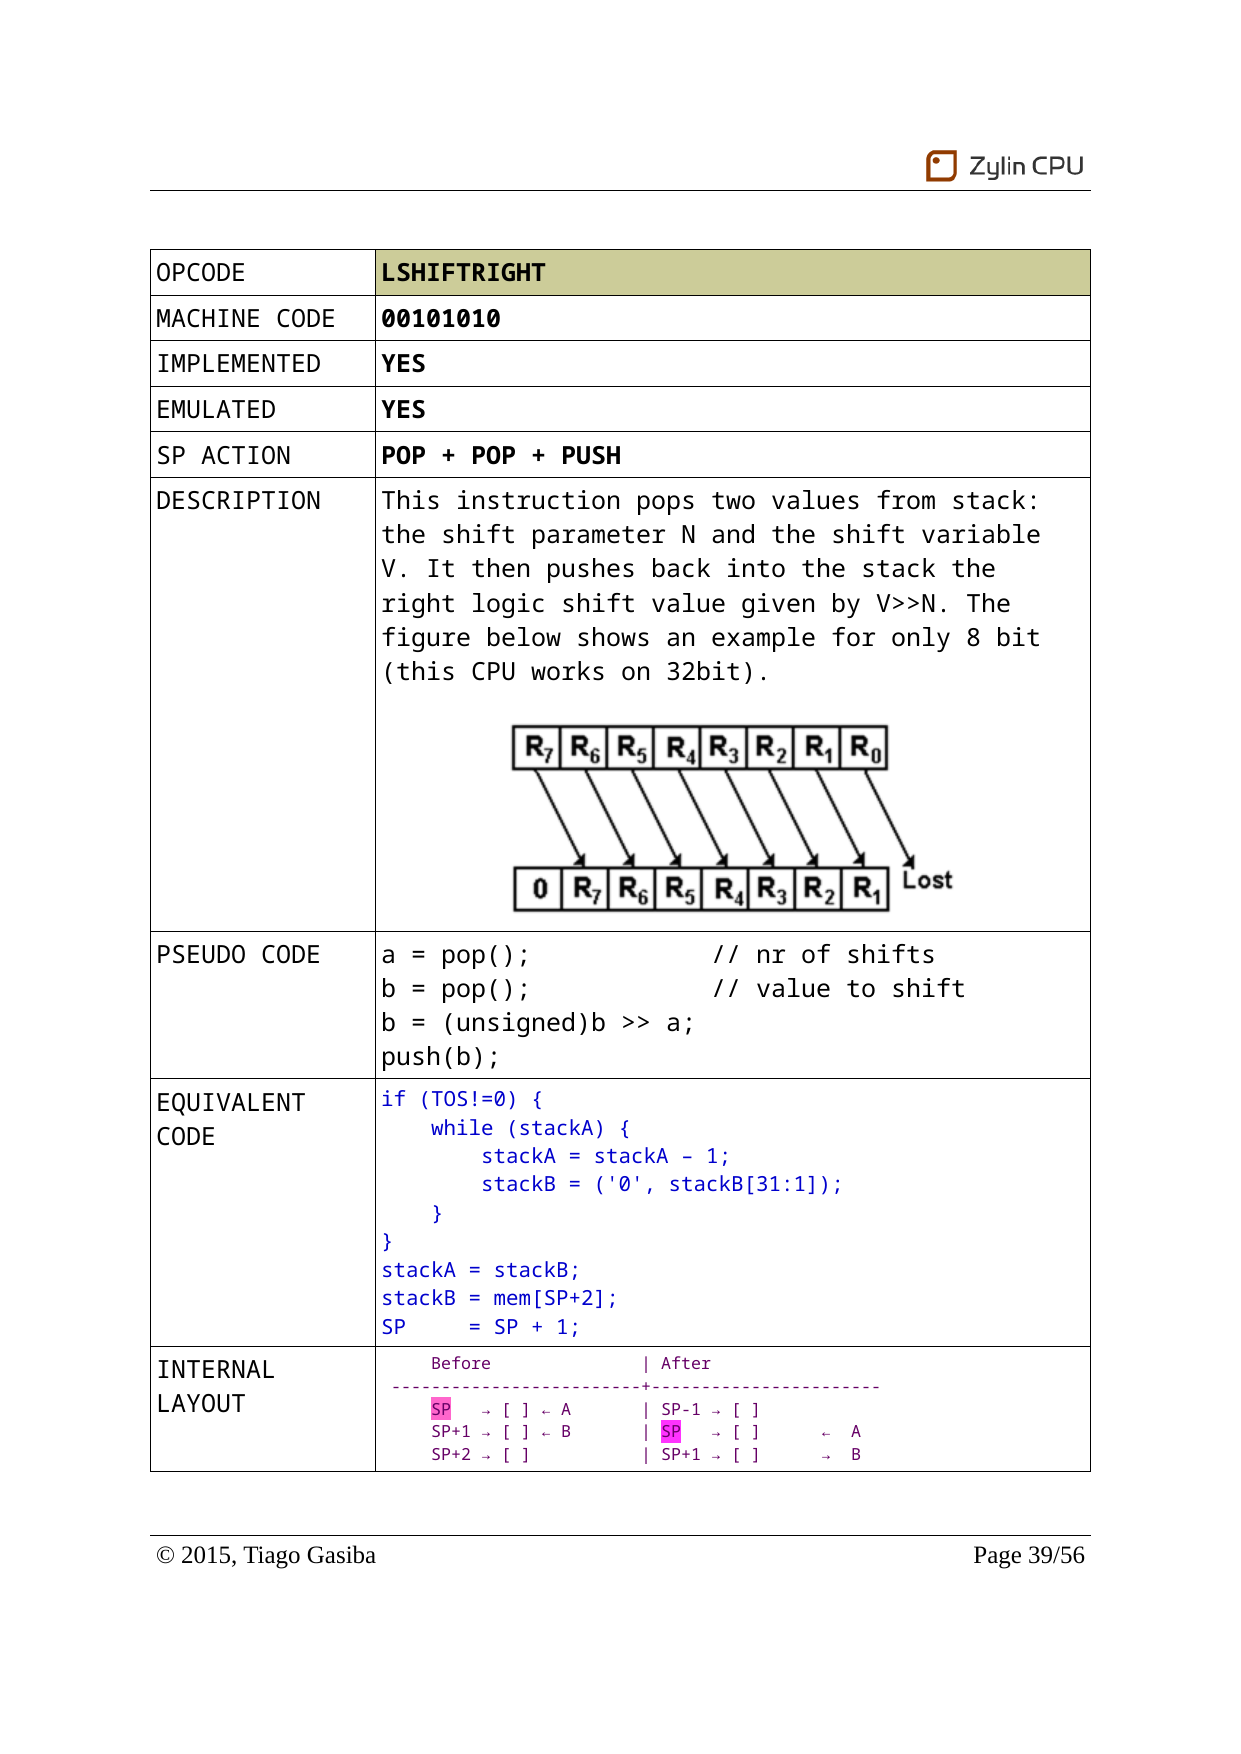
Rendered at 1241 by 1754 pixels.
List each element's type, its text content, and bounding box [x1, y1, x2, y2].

table_cell YES [376, 387, 1090, 431]
table_cell DESCRIPTION [151, 478, 375, 931]
table_cell IMPLEMENTED [151, 341, 375, 386]
table_cell if (TOS!=0) { while (stackA) { stackA = stackA – 1; stackB = ('0', stackB[31:1]); } } stackA = stackB; stackB = mem[SP+2]; SP = SP + 1; [376, 1079, 1090, 1346]
table_cell This instruction pops two values from stack: the shift parameter N and the shift variable V. It then pushes back into the stack the right logic shift value given by V>>N. The figure below shows an example for only 8 bit (this CPU works on 32bit). [376, 478, 1090, 931]
table_cell 00101010 [376, 296, 1090, 340]
table_cell EMULATED [151, 387, 375, 431]
picture [922, 148, 1151, 185]
table_cell a = pop(); // nr of shifts b = pop(); // value to shift b = (unsigned)b >> a; push(b); [376, 932, 1090, 1078]
table_cell EQUIVALENT CODE [151, 1079, 375, 1346]
table_header LSHIFTRIGHT [376, 250, 1090, 295]
table_cell MACHINE CODE [151, 296, 375, 340]
table_header OPCODE [151, 250, 375, 295]
table_cell SP ACTION [151, 432, 375, 477]
table_cell POP + POP + PUSH [376, 432, 1090, 477]
table_cell Before | After -------------------------+----------------------- SP → [ ] ← A | SP-1 → [ ] SP+1 → [ ] ← B | SP → [ ] ← A SP+2 → [ ] | SP+1 → [ ] → B [376, 1347, 1090, 1471]
picture [505, 721, 961, 925]
table_cell INTERNAL LAYOUT [151, 1347, 375, 1471]
table_cell YES [376, 341, 1090, 386]
table_cell PSEUDO CODE [151, 932, 375, 1078]
